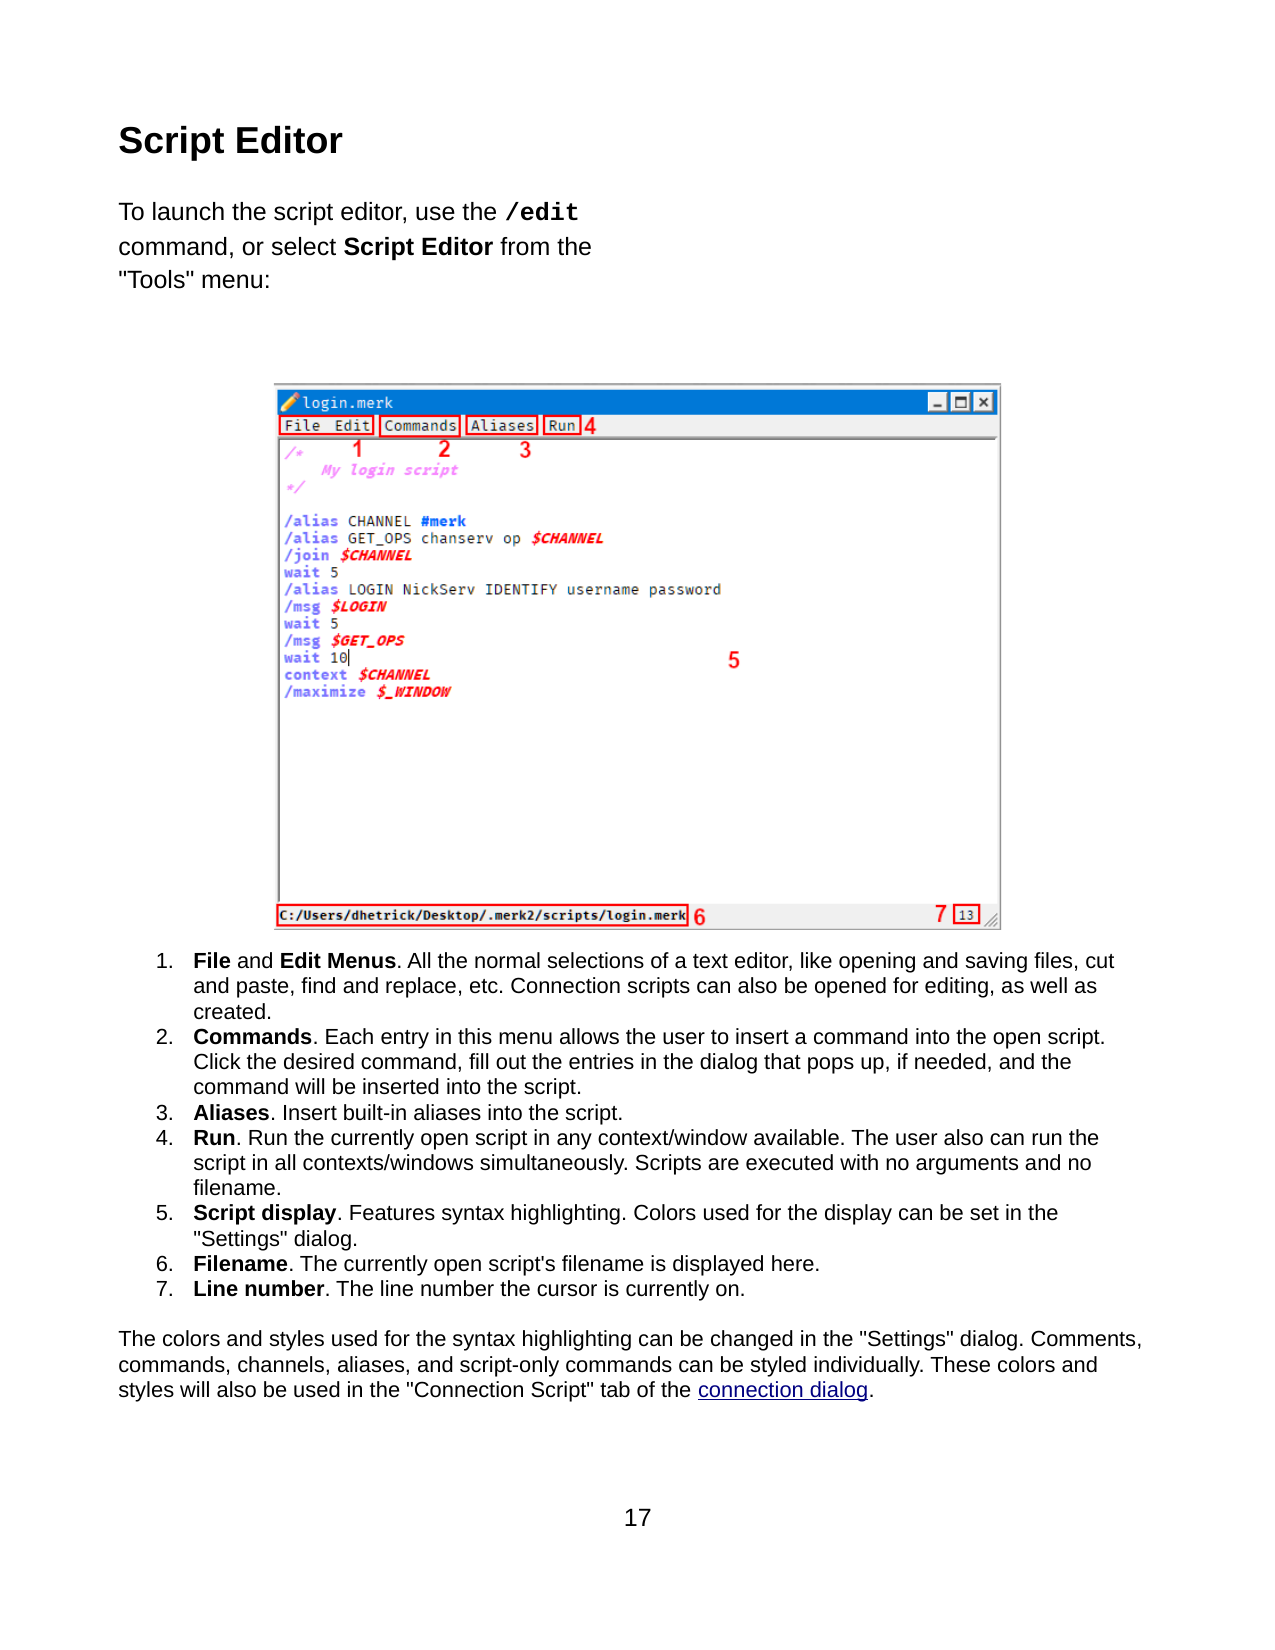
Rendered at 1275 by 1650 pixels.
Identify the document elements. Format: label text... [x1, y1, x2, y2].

list Commands. Each entry in this menu allows the user to insert a command into the open script. Click the desired command, fill out the entries in the dialog that pops up, if needed, and the command will be inserted into the script. [156, 1024, 1157, 1099]
list Aliases. Insert built-in aliases into the script. [156, 1099, 1157, 1125]
text The colors and styles used for the syntax highlighting can be changed in the "Settings" dialog. Comments, commands, channels, aliases, and script-only commands can be styled individually. These colors and styles will also be used in the "Connection Script" tab of the connection dialog. [118, 1326, 1157, 1402]
subtitle Script Editor [118, 118, 1157, 161]
picture [273, 383, 1002, 930]
list Line number. The line number the cursor is currently on. [156, 1276, 1157, 1301]
list Filename. The currently open script's filename is displayed here. [156, 1251, 1157, 1276]
table_header To launch the script editor, use the /edit command, or select Script Editor from the "Tools" menu: [118, 174, 637, 336]
list Script display. Features syntax highlighting. Colors used for the display can be set in the "Settings" dialog. [156, 1200, 1157, 1251]
list File and Edit Menus. All the normal selections of a text editor, like opening and saving files, cut and paste, find and replace, etc. Connection scripts can also be opened for editing, as well as created. [156, 948, 1157, 1024]
list Run. Run the currently open script in any context/window available. The user also can run the script in all contexts/windows simultaneously. Scripts are executed with no arguments and no filename. [156, 1125, 1157, 1200]
table_header [638, 174, 1157, 336]
